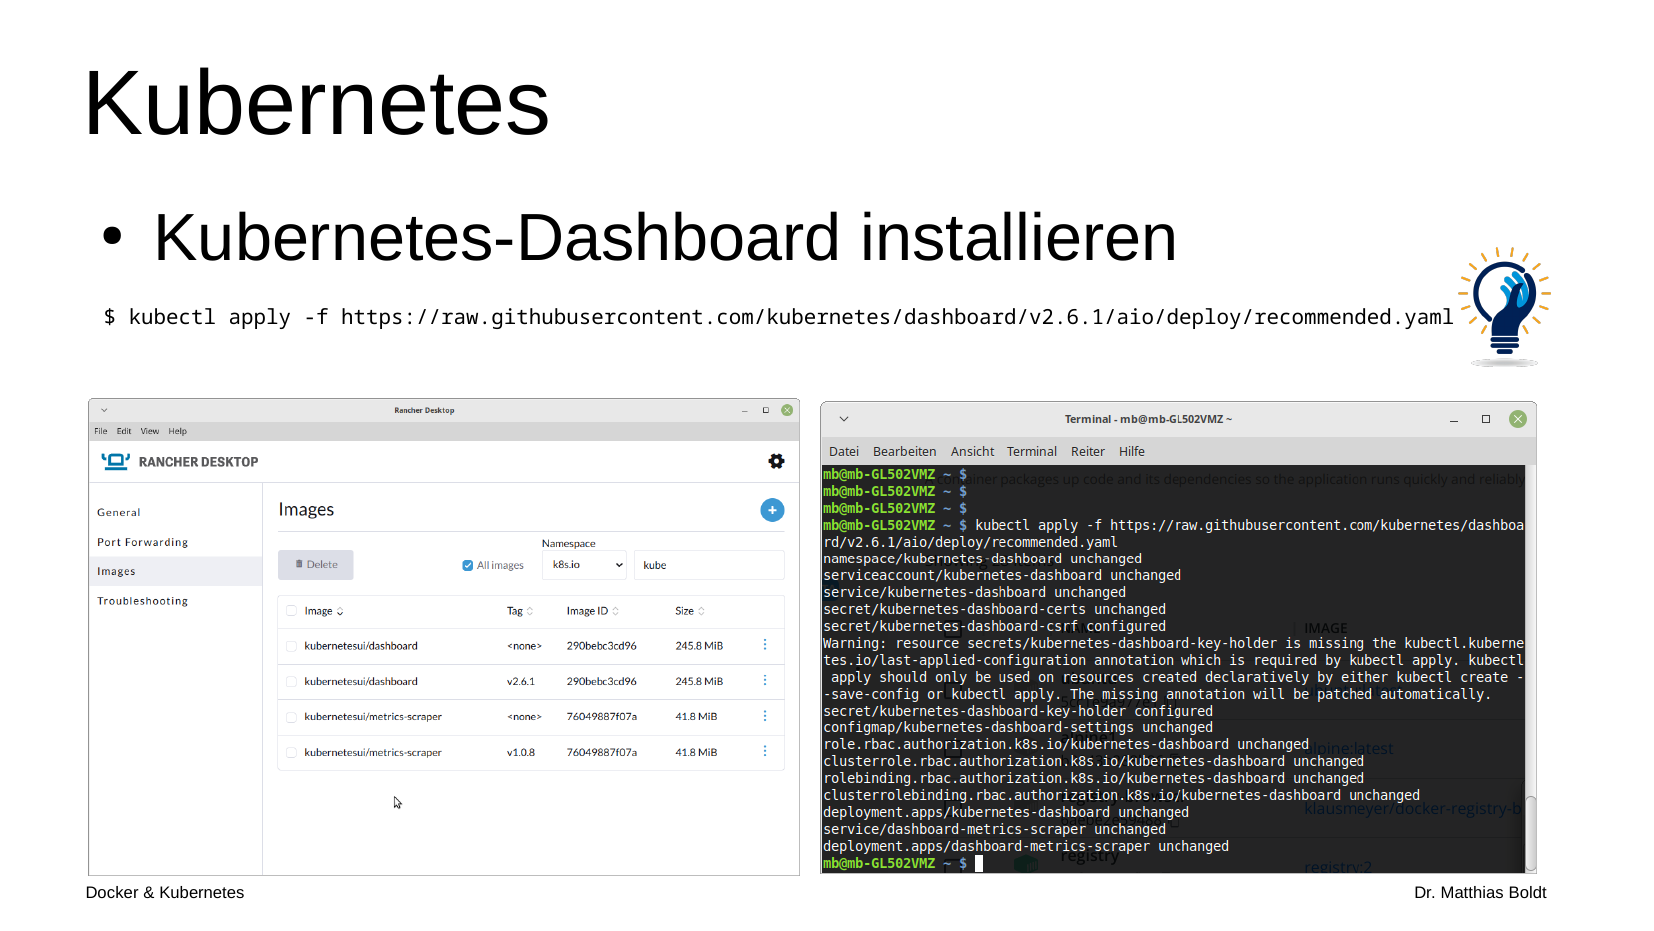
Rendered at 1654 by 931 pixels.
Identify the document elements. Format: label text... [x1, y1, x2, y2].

picture [88, 398, 800, 876]
picture [1458, 247, 1551, 367]
text_box $ kubectl apply -f https://raw.githubusercontent.com/kubernetes/dashboard/v2.6.1/aio/deploy/recommended.yaml [88, 295, 1512, 390]
text_box Docker & Kubernetes Dr. Matthias Boldt [70, 875, 1563, 910]
picture [820, 401, 1537, 875]
title Kubernetes [82, 25, 1571, 181]
list Kubernetes-Dashboard installieren [82, 199, 1453, 296]
